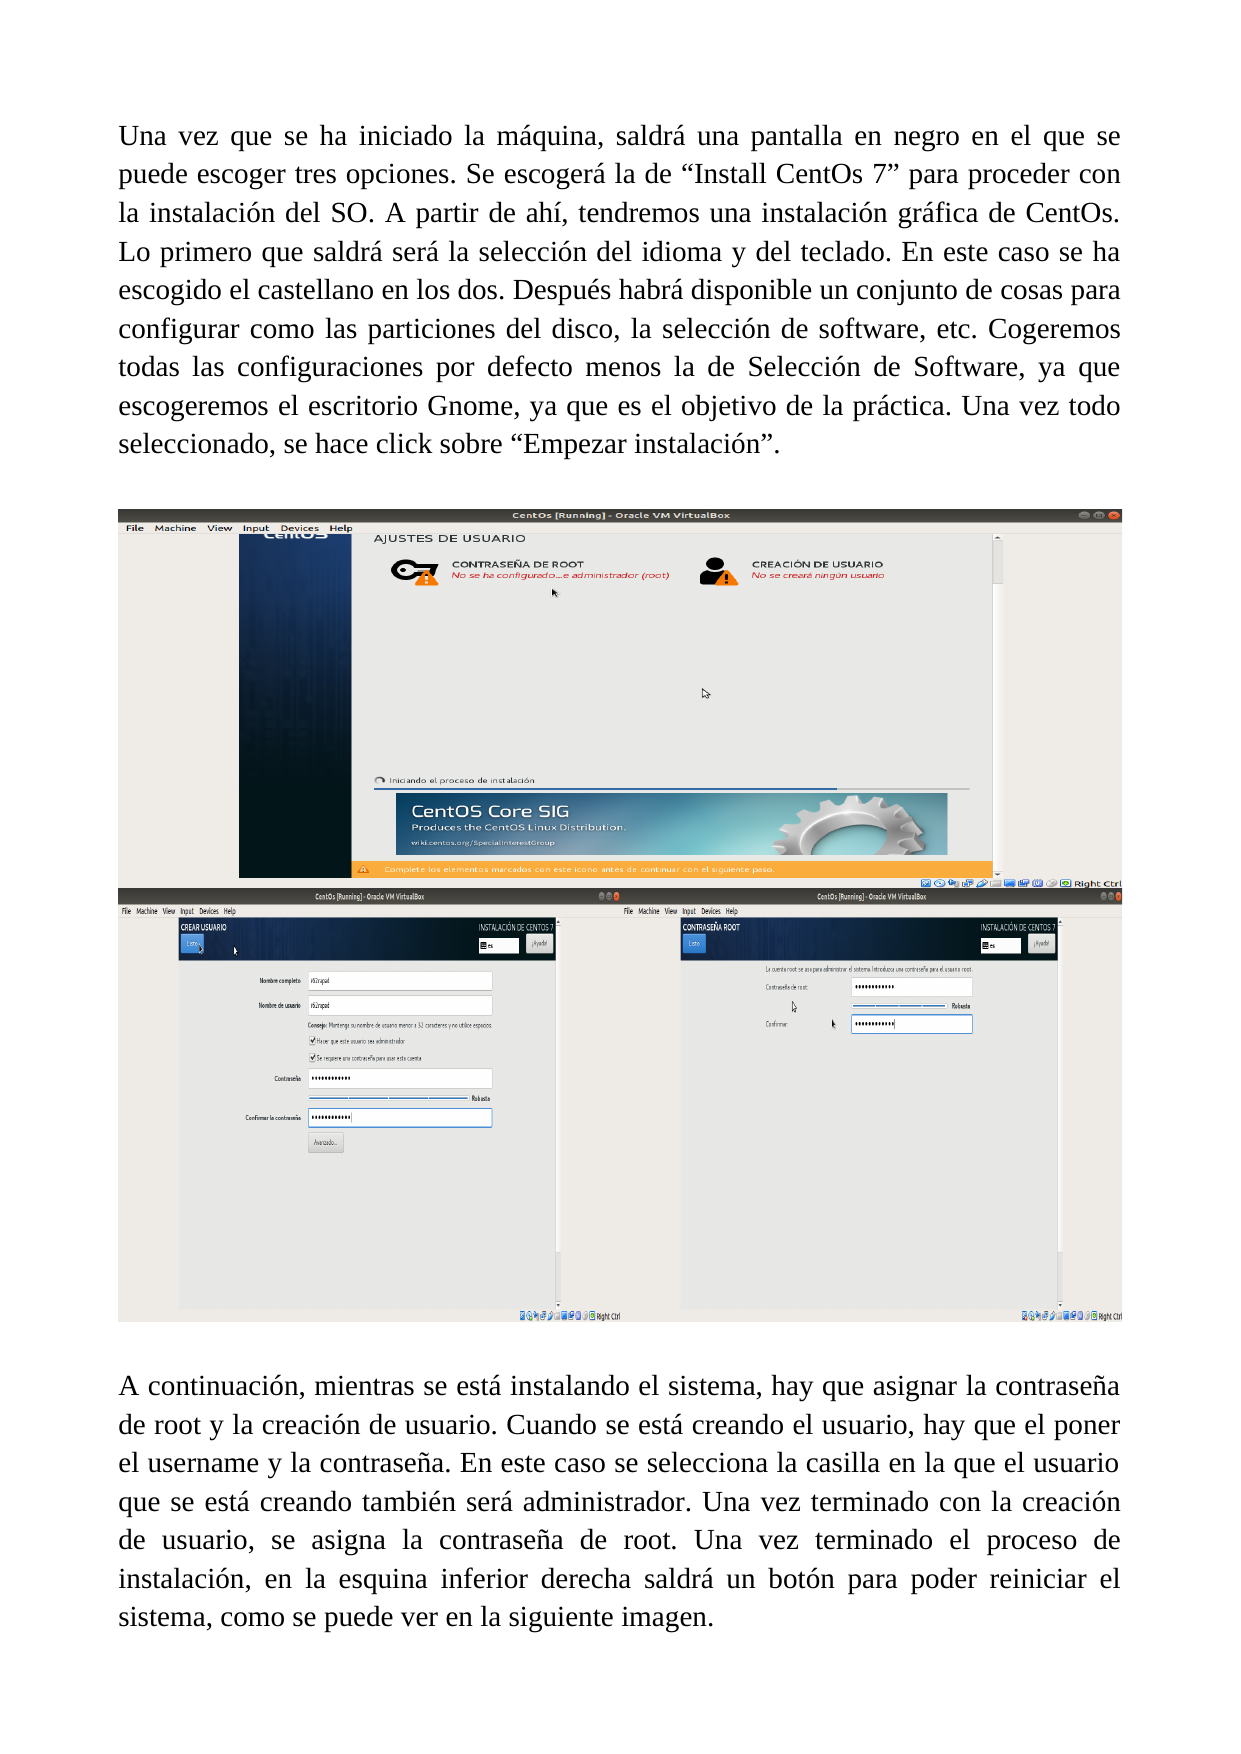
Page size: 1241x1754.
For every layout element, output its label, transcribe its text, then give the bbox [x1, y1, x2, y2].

text Una vez que se ha iniciado la máquina, saldrá una pantalla en negro en el que se puede escoger tres opciones. Se escogerá la de “Install CentOs 7” para proceder con la instalación del SO. A partir de ahí, tendremos una instalación gráfica de CentOs. Lo primero que saldrá será la selección del idioma y del teclado. En este caso se ha escogido el castellano en los dos. Después habrá disponible un conjunto de cosas para configurar como las particiones del disco, la selección de software, etc. Cogeremos todas las configuraciones por defecto menos la de Selección de Software, ya que escogeremos el escritorio Gnome, ya que es el objetivo de la práctica. Una vez todo seleccionado, se hace click sobre “Empezar instalación”. [118, 118, 1122, 460]
text A continuación, mientras se está instalando el sistema, hay que asignar la contraseña de root y la creación de usuario. Cuando se está creando el usuario, hay que el poner el username y la contraseña. En este caso se selecciona la casilla en la que el usuario que se está creando también será administrador. Una vez terminado con la creación de usuario, se asigna la contraseña de root. Una vez terminado el proceso de instalación, en la esquina inferior derecha saldrá un botón para poder reiniciar el sistema, como se puede ver en la siguiente imagen. [118, 1368, 1122, 1633]
picture [118, 509, 1123, 1322]
